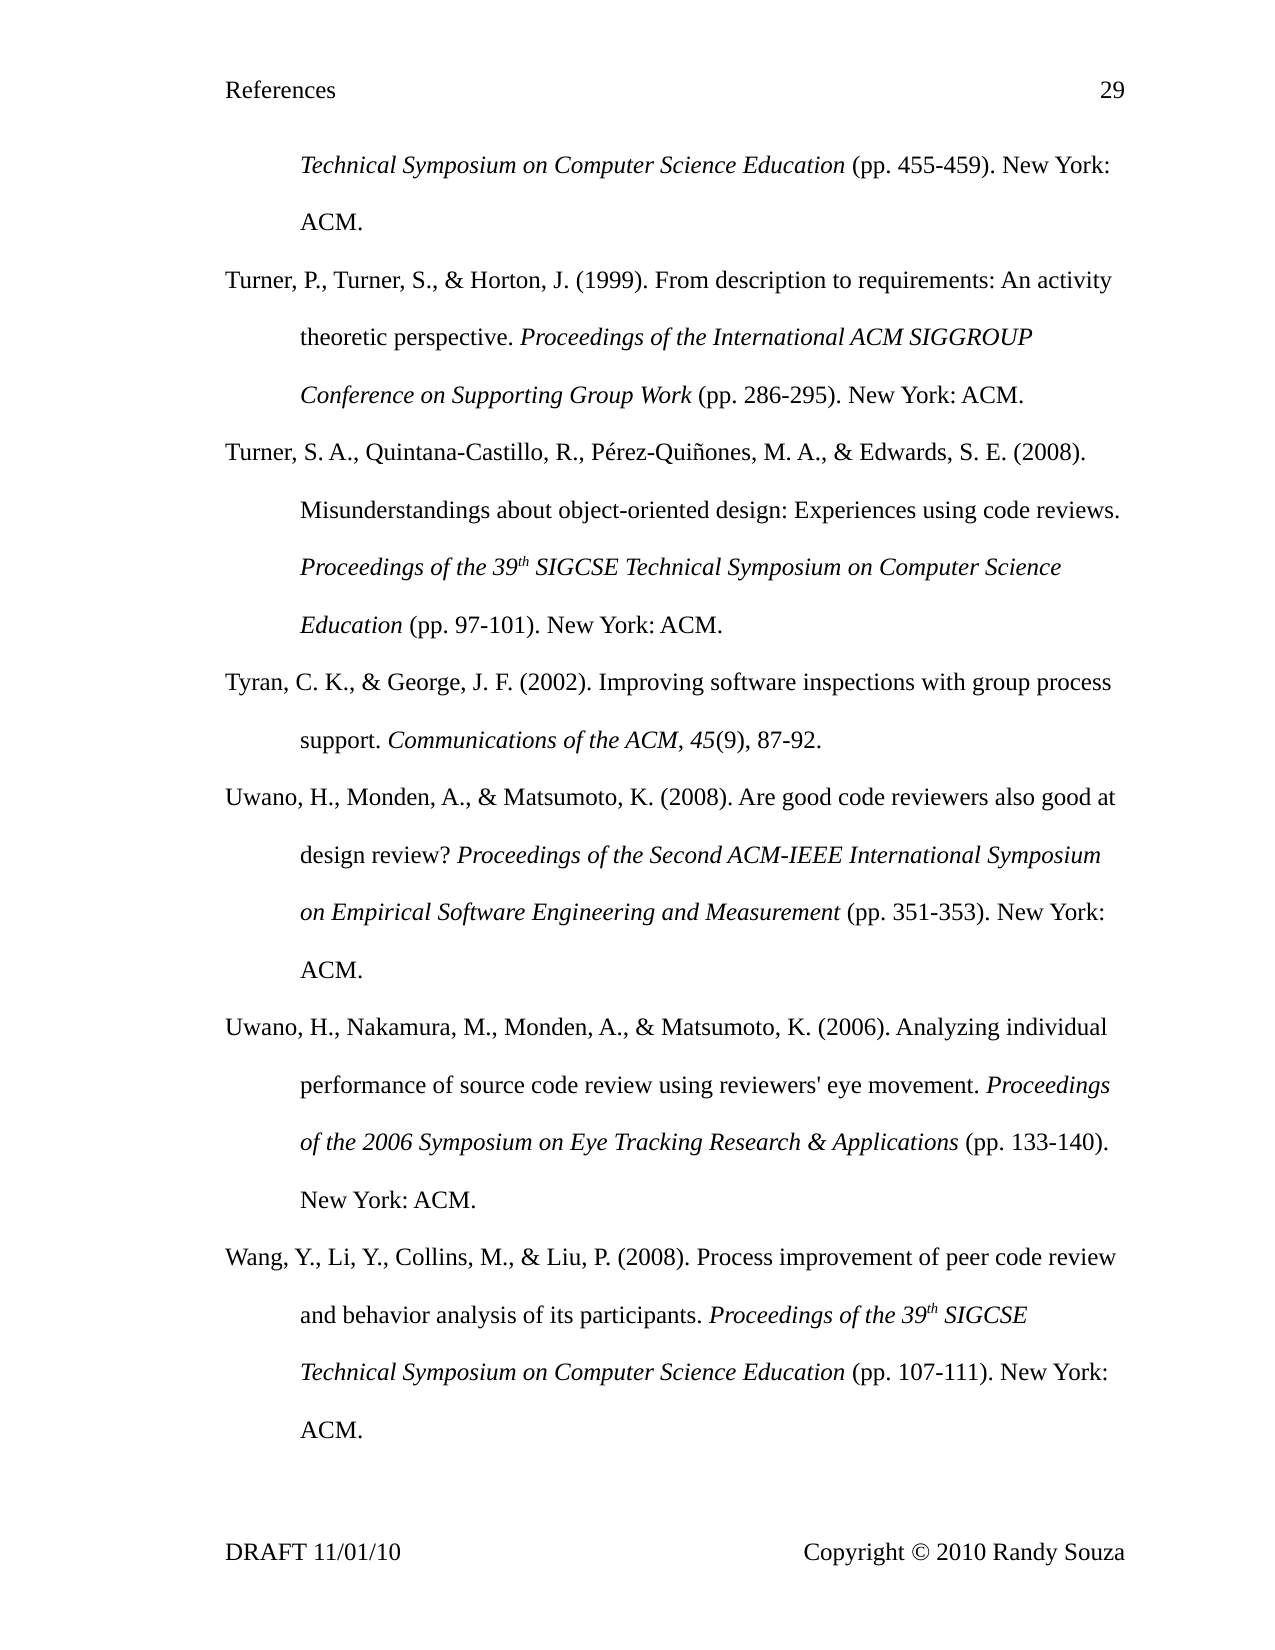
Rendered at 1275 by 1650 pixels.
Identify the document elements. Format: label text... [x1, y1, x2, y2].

text Tyran, C. K., & George, J. F. (2002). Improving software inspections with group process support. Communications of the ACM, 45(9), 87-92. [225, 667, 1125, 754]
text Uwano, H., Nakamura, M., Monden, A., & Matsumoto, K. (2006). Analyzing individual performance of source code review using reviewers' eye movement. Proceedings of the 2006 Symposium on Eye Tracking Research & Applications (pp. 133-140). New York: ACM. [225, 1012, 1125, 1214]
text Technical Symposium on Computer Science Education (pp. 455-459). New York: ACM. [225, 150, 1125, 236]
text Uwano, H., Monden, A., & Matsumoto, K. (2008). Are good code reviewers also good at design review? Proceedings of the Second ACM-IEEE International Symposium on Empirical Software Engineering and Measurement (pp. 351-353). New York: ACM. [225, 782, 1125, 984]
text Turner, P., Turner, S., & Horton, J. (1999). From description to requirements: An activity theoretic perspective. Proceedings of the International ACM SIGGROUP Conference on Supporting Group Work (pp. 286-295). New York: ACM. [225, 265, 1125, 409]
text Turner, S. A., Quintana-Castillo, R., Pérez-Quiñones, M. A., & Edwards, S. E. (2008). Misunderstandings about object-oriented design: Experiences using code reviews. Proceedings of the 39th SIGCSE Technical Symposium on Computer Science Education (pp. 97-101). New York: ACM. [225, 437, 1125, 639]
text Wang, Y., Li, Y., Collins, M., & Liu, P. (2008). Process improvement of peer code review and behavior analysis of its participants. Proceedings of the 39th SIGCSE Technical Symposium on Computer Science Education (pp. 107-111). New York: ACM. [225, 1242, 1125, 1444]
